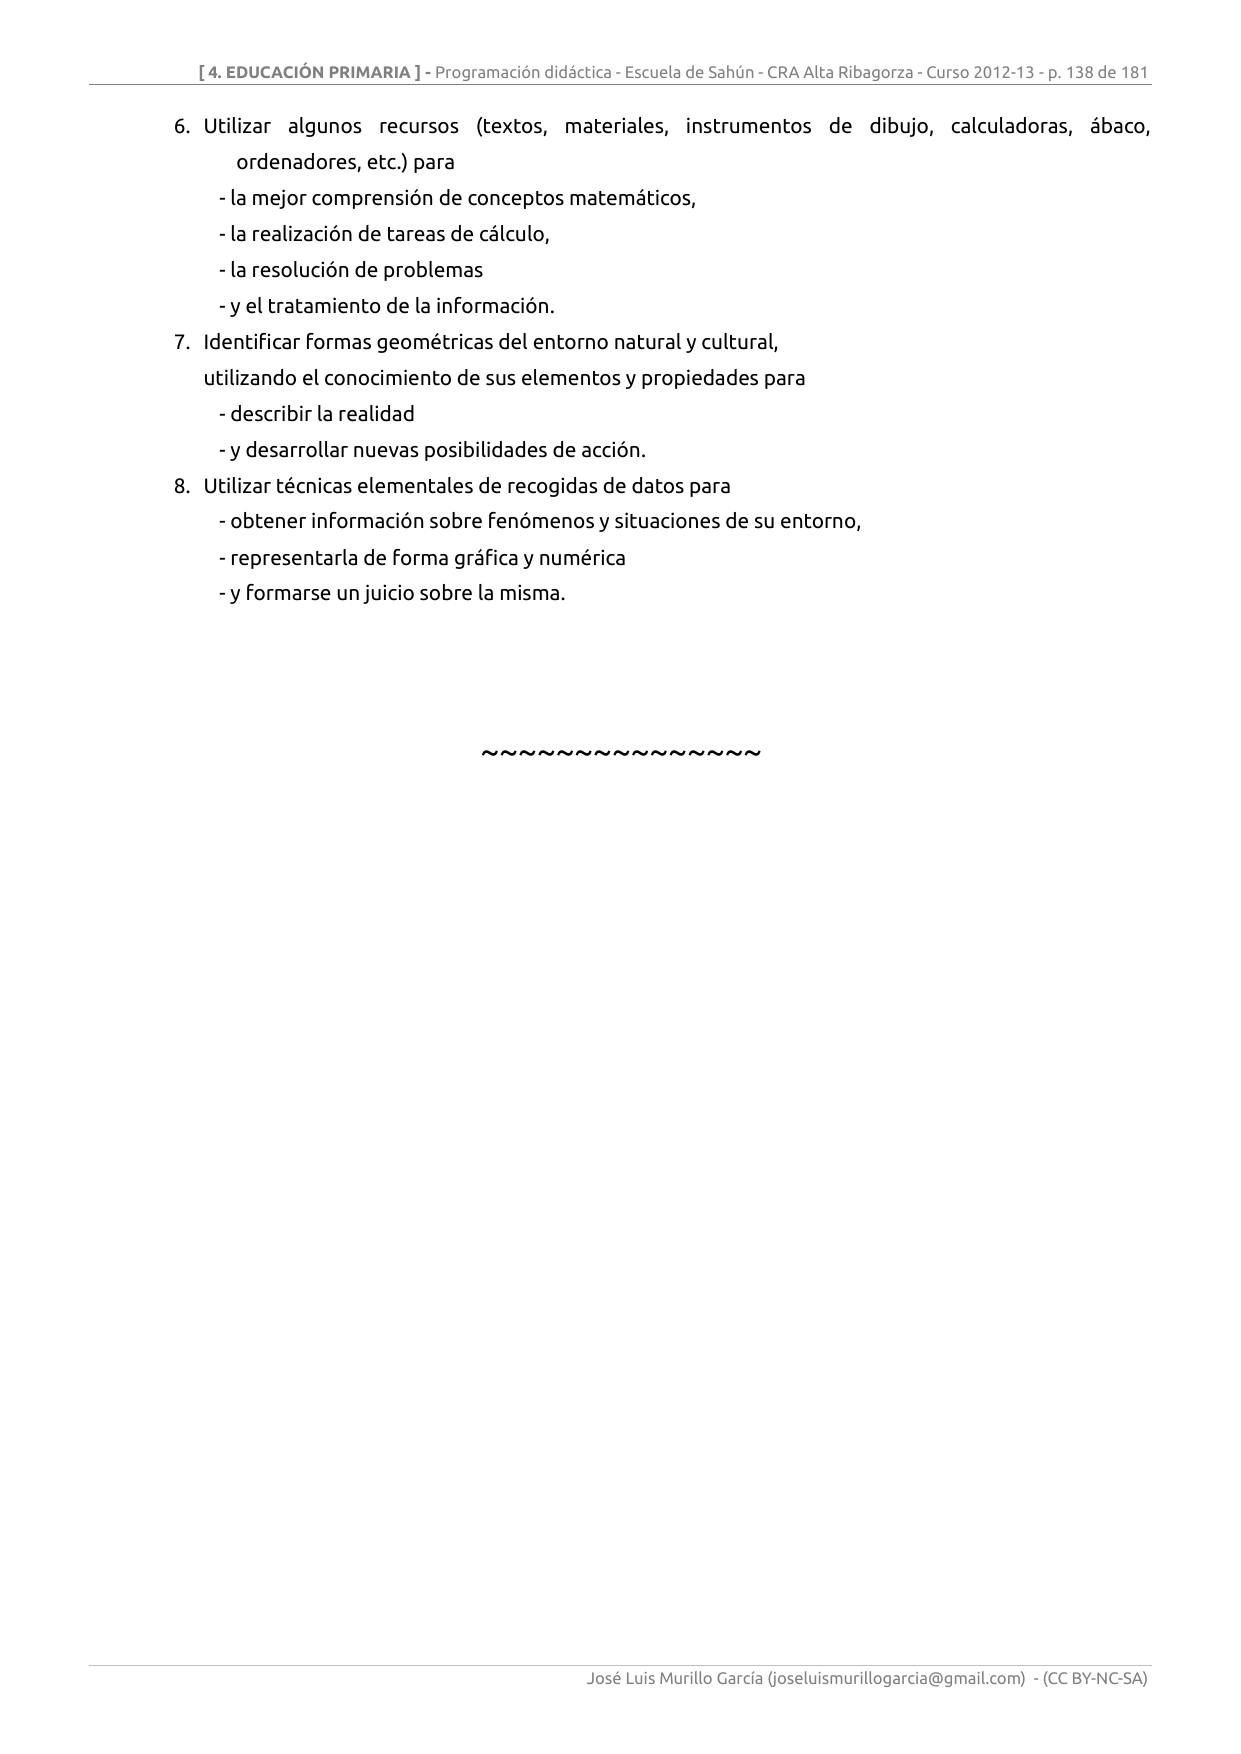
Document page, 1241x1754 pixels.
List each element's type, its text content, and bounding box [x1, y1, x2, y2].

text - describir la realidad [174, 401, 1152, 425]
text - obtener información sobre fenómenos y situaciones de su entorno, [174, 509, 1152, 533]
text - y desarrollar nuevas posibilidades de acción. [174, 437, 1152, 461]
text - y formarse un juicio sobre la misma. [174, 581, 1152, 605]
text 6. Utilizar algunos recursos (textos, materiales, instrumentos de dibujo, calculadoras, ábaco, ordenadores, etc.) para [174, 114, 1152, 173]
text - la resolución de problemas [174, 257, 1152, 281]
text - la mejor comprensión de conceptos matemáticos, [174, 186, 1152, 209]
text - la realización de tareas de cálculo, [174, 221, 1152, 245]
text utilizando el conocimiento de sus elementos y propiedades para [174, 365, 1152, 389]
text 8. Utilizar técnicas elementales de recogidas de datos para [174, 473, 1152, 497]
text 7. Identificar formas geométricas del entorno natural y cultural, [174, 329, 1152, 353]
text - y el tratamiento de la información. [174, 293, 1152, 317]
text - representarla de forma gráfica y numérica [174, 545, 1152, 569]
text ~~~~~~~~~~~~~~~ [91, 732, 1152, 770]
